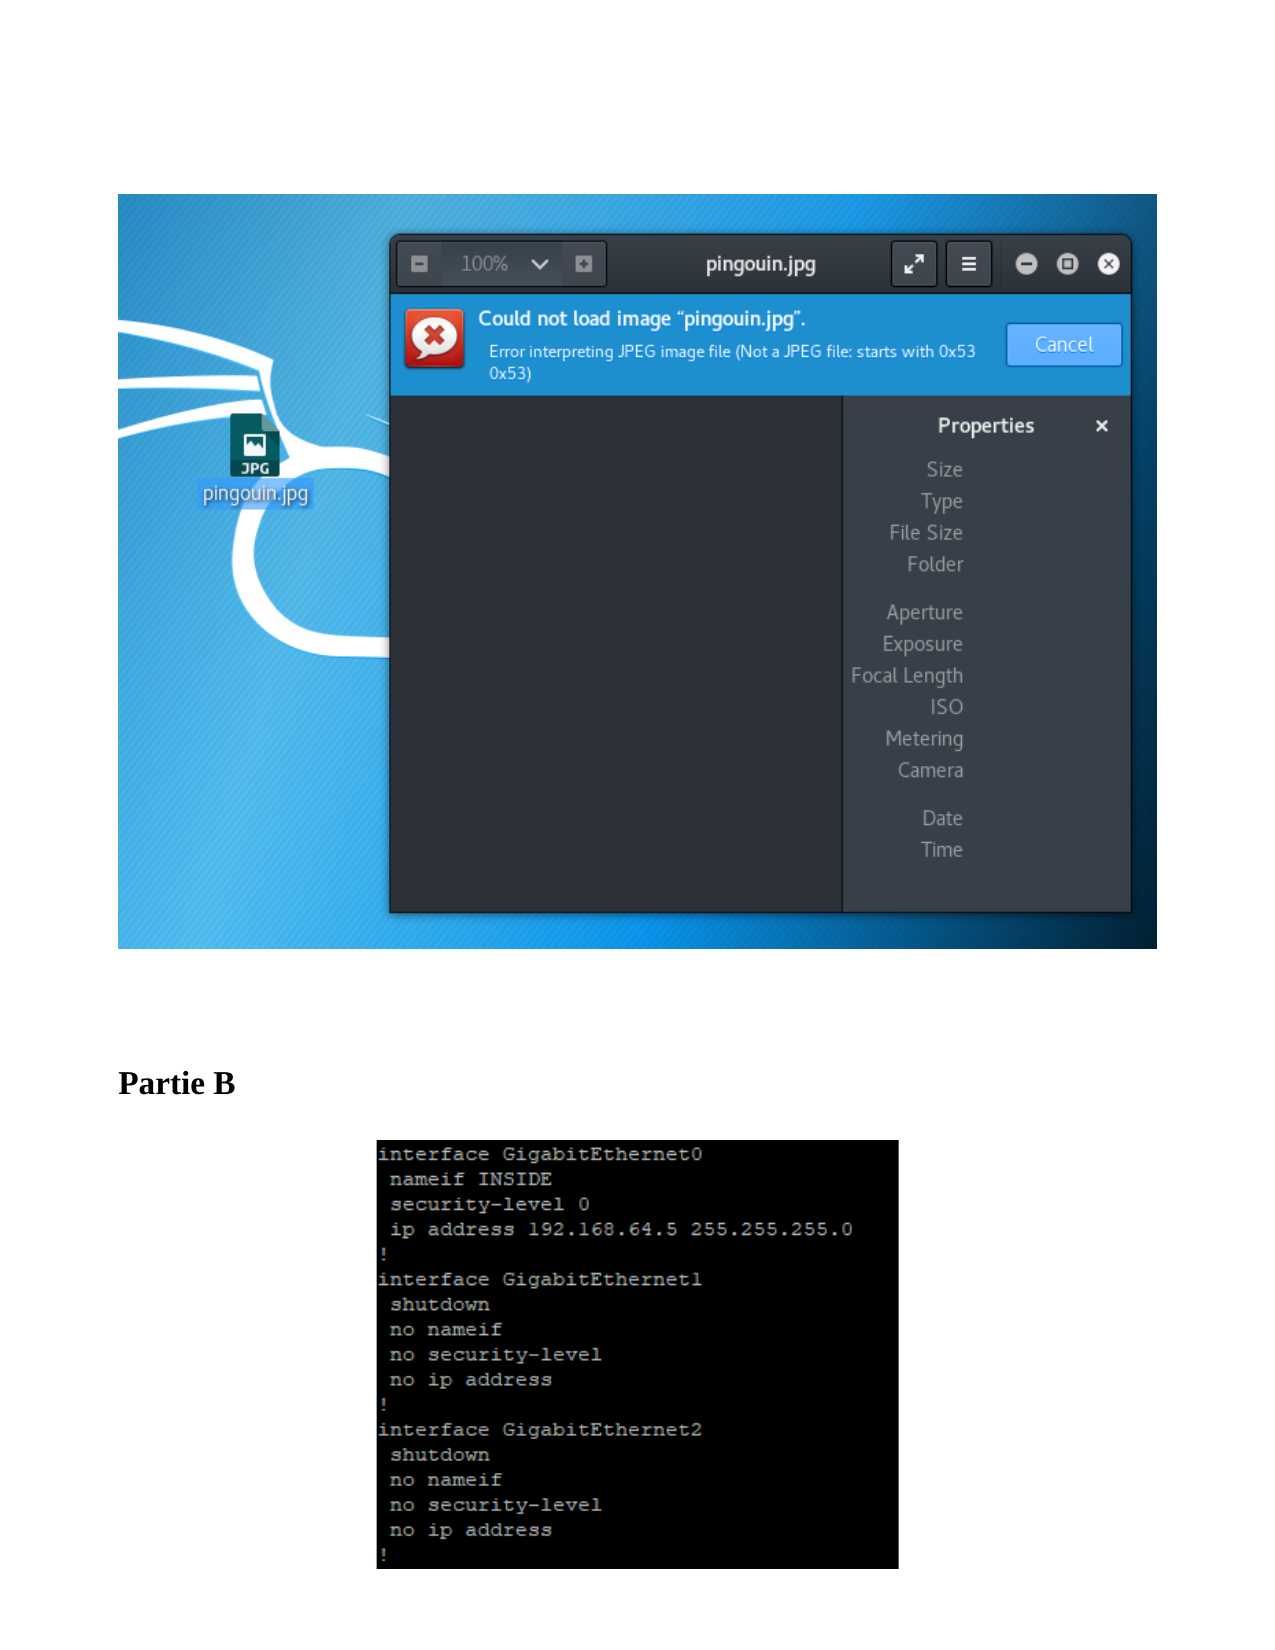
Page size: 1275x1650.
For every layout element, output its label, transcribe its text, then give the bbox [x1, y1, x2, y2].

text Partie B [118, 1063, 1157, 1102]
picture [376, 1140, 899, 1569]
picture [118, 194, 1157, 949]
